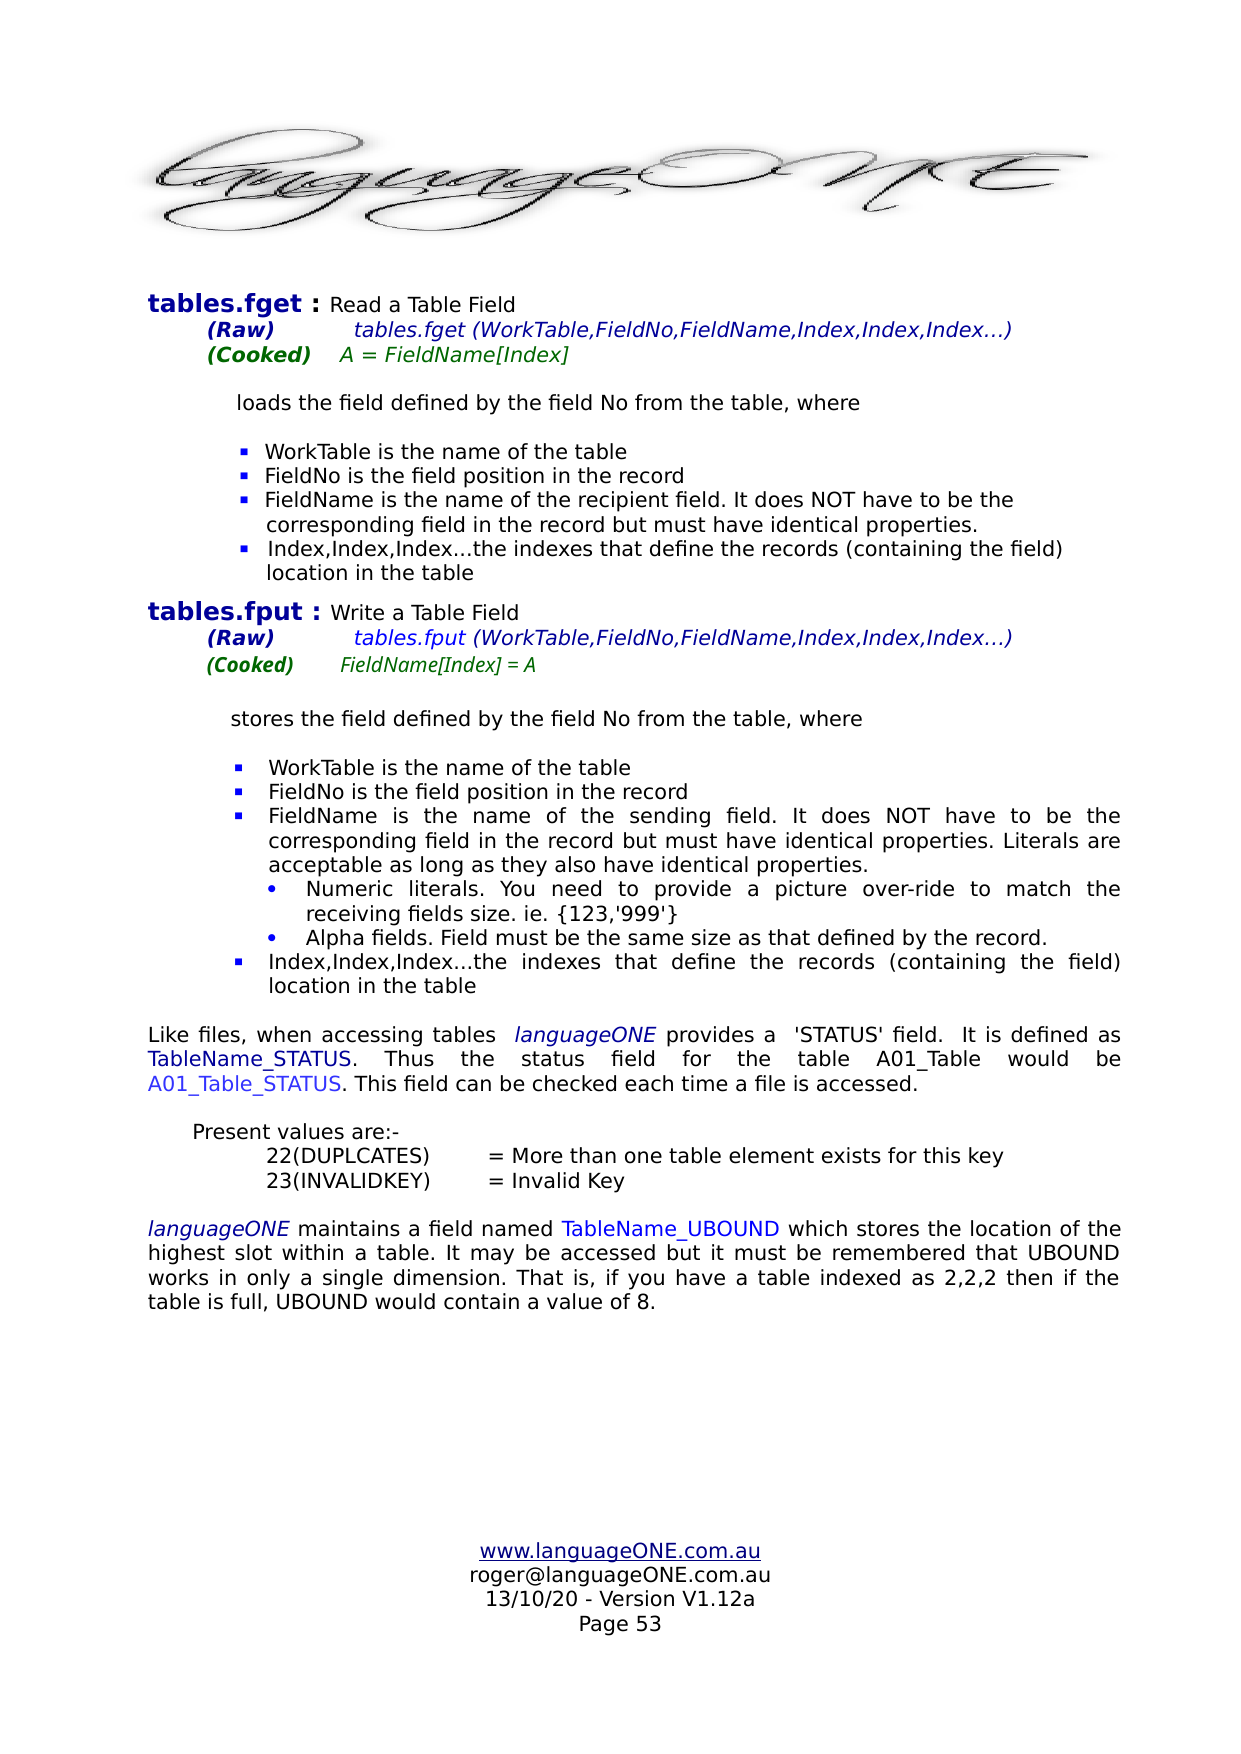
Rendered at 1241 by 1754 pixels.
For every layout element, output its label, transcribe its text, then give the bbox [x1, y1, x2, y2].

text location in the table [266, 561, 1122, 585]
list Numeric literals. You need to provide a picture over-ride to match the receiving fields size. ie. {123,'999'} [268, 877, 1122, 926]
text loads the field defined by the field No from the table, where [236, 391, 1122, 416]
text languageONE maintains a field named TableName_UBOUND which stores the location of the highest slot within a table. It may be accessed but it must be remembered that UBOUND works in only a single dimension. That is, if you have a table indexed as 2,2,2 then if the table is full, UBOUND would contain a value of 8. [148, 1217, 1122, 1314]
list FieldNo is the field position in the record [231, 780, 1122, 804]
picture [125, 120, 1118, 239]
text Present values are:- [118, 1120, 1122, 1144]
list FieldNo is the field position in the record [236, 464, 1122, 488]
list FieldName is the name of the recipient field. It does NOT have to be the [236, 488, 1122, 513]
text stores the field defined by the field No from the table, where [230, 707, 1122, 732]
text (Raw) tables.fput (WorkTable,FieldNo,FieldName,Index,Index,Index…) [207, 626, 1122, 651]
list Alpha fields. Field must be the same size as that defined by the record. [268, 926, 1122, 950]
list FieldName is the name of the sending field. It does NOT have to be the corresponding field in the record but must have identical properties. Literals are acceptable as long as they also have identical properties. [231, 804, 1122, 877]
subtitle tables.fput : Write a Table Field [148, 597, 1122, 626]
text (Cooked) A = FieldName[Index] [207, 343, 1122, 367]
list WorkTable is the name of the table [231, 756, 1122, 780]
list Index,Index,Index...the indexes that define the records (containing the field) location in the table [231, 950, 1122, 999]
text Like files, when accessing tables languageONE provides a 'STATUS' field. It is defined as TableName_STATUS. Thus the status field for the table A01_Table would be A01_Table_STATUS. This field can be checked each time a file is accessed. [148, 1023, 1122, 1096]
text corresponding field in the record but must have identical properties. [266, 513, 1122, 537]
list Index,Index,Index...the indexes that define the records (containing the field) [236, 537, 1122, 561]
text (Raw) tables.fget (WorkTable,FieldNo,FieldName,Index,Index,Index…) [207, 318, 1122, 343]
list WorkTable is the name of the table [236, 440, 1122, 464]
text 22(DUPLCATES) = More than one table element exists for this key [118, 1144, 1122, 1169]
text (Cooked) FieldName[Index] = A [207, 651, 1122, 679]
text 23(INVALIDKEY) = Invalid Key [118, 1169, 1122, 1193]
subtitle tables.fget : Read a Table Field [148, 289, 1122, 318]
